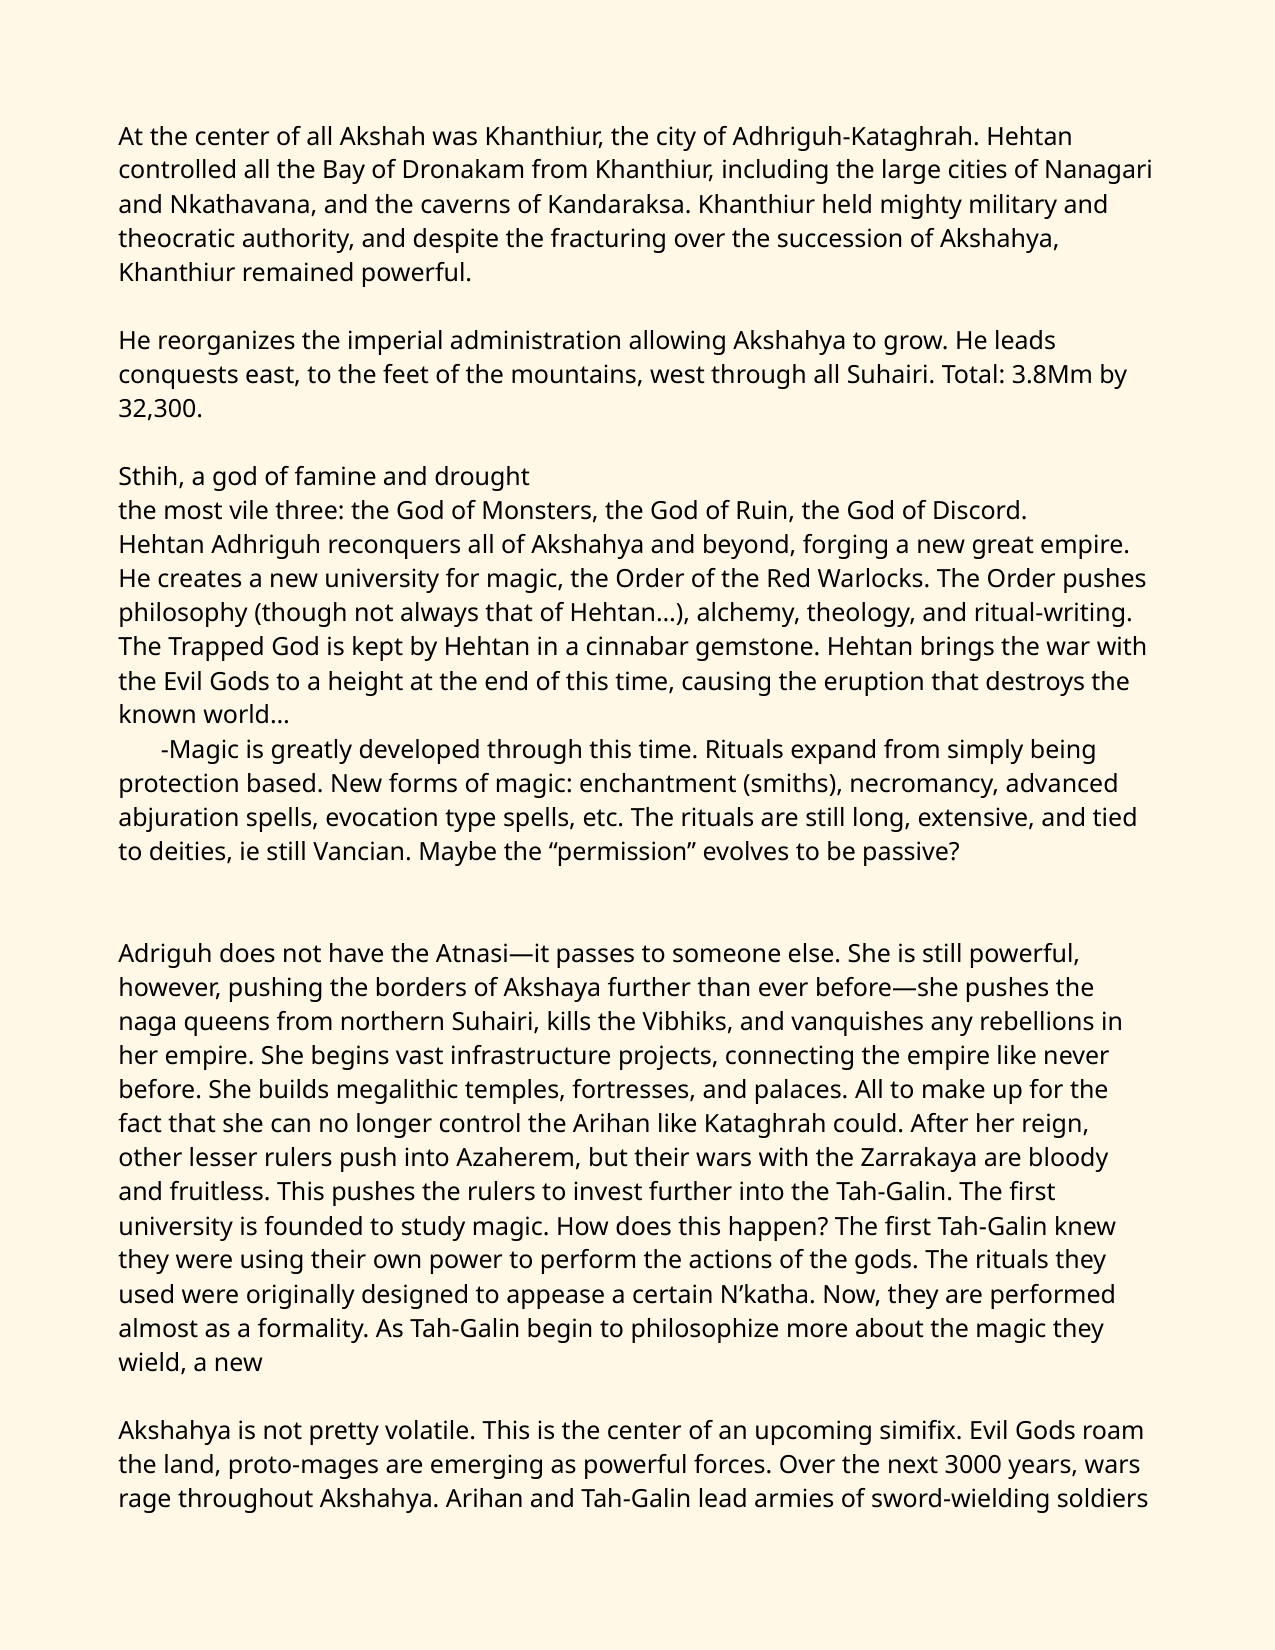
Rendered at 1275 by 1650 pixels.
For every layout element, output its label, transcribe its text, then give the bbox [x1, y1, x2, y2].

text Akshahya is not pretty volatile. This is the center of an upcoming simifix. Evil Gods roam the land, proto-mages are emerging as powerful forces. Over the next 3000 years, wars rage throughout Akshahya. Arihan and Tah-Galin lead armies of sword-wielding soldiers [118, 1412, 1157, 1515]
text At the center of all Akshah was Khanthiur, the city of Adhriguh-Kataghrah. Hehtan controlled all the Bay of Dronakam from Khanthiur, including the large cities of Nanagari and Nkathavana, and the caverns of Kandaraksa. Khanthiur held mighty military and theocratic authority, and despite the fracturing over the succession of Akshahya, Khanthiur remained powerful. [118, 118, 1157, 288]
text the most vile three: the God of Monsters, the God of Ruin, the God of Discord. [118, 493, 1157, 527]
text Sthih, a god of famine and drought [118, 459, 1157, 493]
text Adriguh does not have the Atnasi—it passes to someone else. She is still powerful, however, pushing the borders of Akshaya further than ever before—she pushes the naga queens from northern Suhairi, kills the Vibhiks, and vanquishes any rebellions in her empire. She begins vast infrastructure projects, connecting the empire like never before. She builds megalithic temples, fortresses, and palaces. All to make up for the fact that she can no longer control the Arihan like Kataghrah could. After her reign, other lesser rulers push into Azaherem, but their wars with the Zarrakaya are bloody and fruitless. This pushes the rulers to invest further into the Tah-Galin. The first university is founded to study magic. How does this happen? The first Tah-Galin knew they were using their own power to perform the actions of the gods. The rituals they used were originally designed to appease a certain N’katha. Now, they are performed almost as a formality. As Tah-Galin begin to philosophize more about the magic they wield, a new [118, 936, 1157, 1378]
text He reorganizes the imperial administration allowing Akshahya to grow. He leads conquests east, to the feet of the mountains, west through all Suhairi. Total: 3.8Mm by 32,300. [118, 322, 1157, 425]
text -Magic is greatly developed through this time. Rituals expand from simply being protection based. New forms of magic: enchantment (smiths), necromancy, advanced abjuration spells, evocation type spells, etc. The rituals are still long, extensive, and tied to deities, ie still Vancian. Maybe the “permission” evolves to be passive? [118, 731, 1157, 867]
text Hehtan Adhriguh reconquers all of Akshahya and beyond, forging a new great empire. He creates a new university for magic, the Order of the Red Warlocks. The Order pushes philosophy (though not always that of Hehtan…), alchemy, theology, and ritual-writing. The Trapped God is kept by Hehtan in a cinnabar gemstone. Hehtan brings the war with the Evil Gods to a height at the end of this time, causing the eruption that destroys the known world… [118, 527, 1157, 731]
